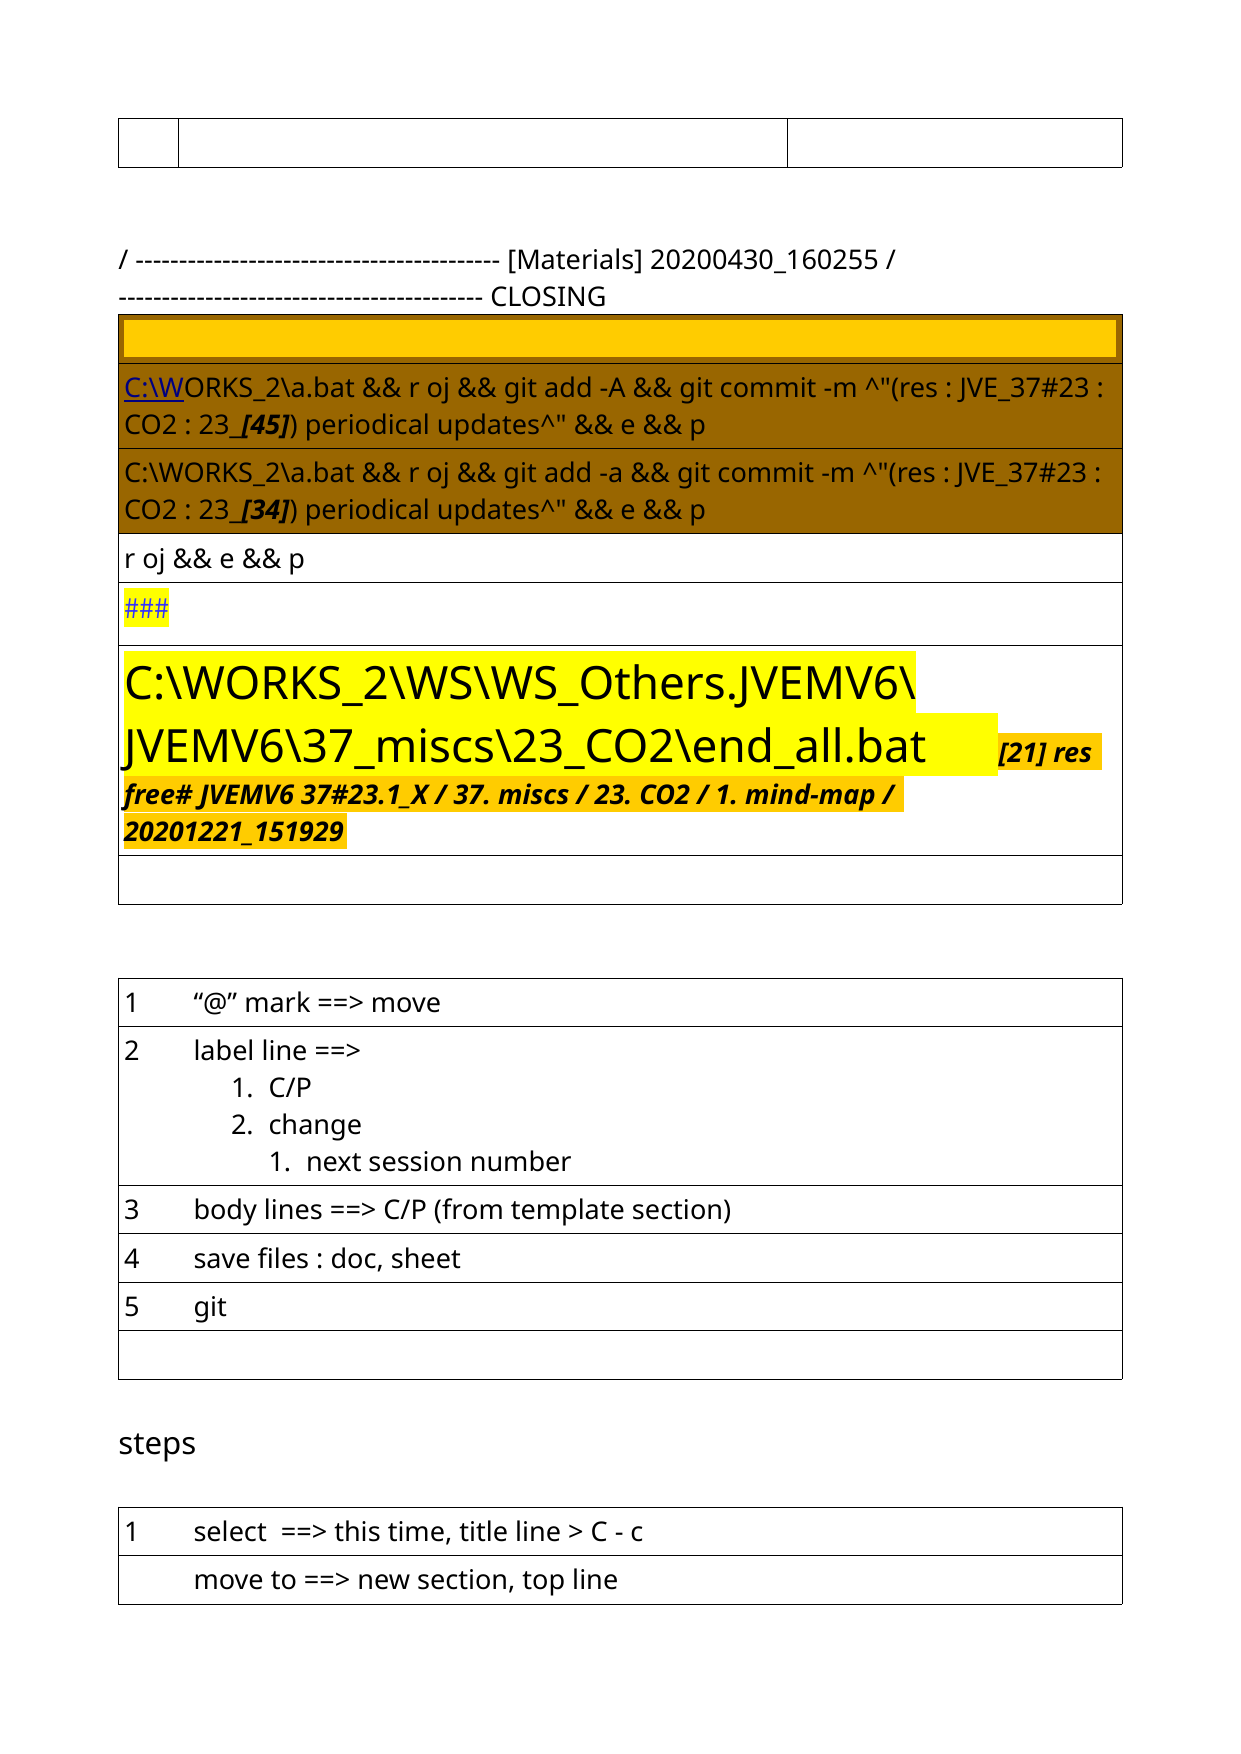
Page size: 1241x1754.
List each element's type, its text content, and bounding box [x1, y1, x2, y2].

table_cell [179, 119, 787, 167]
table_cell save files : doc, sheet [188, 1234, 1122, 1282]
table_cell C:\WORKS_2\a.bat && r oj && git add -a && git commit -m ^"(res : JVE_37#23 : CO2 : 23_[34]) periodical updates^" && e && p [119, 449, 1122, 533]
table_cell ### [119, 583, 1122, 645]
table_header select ==> this time, title line > C - c [188, 1508, 1122, 1555]
table_cell body lines ==> C/P (from template section) [188, 1186, 1122, 1233]
table_cell 4 [119, 1234, 187, 1282]
table_cell 2 [119, 1027, 187, 1185]
table_cell [119, 1556, 187, 1603]
table_header “@” mark ==> move [188, 979, 1122, 1026]
table_cell [119, 1331, 187, 1379]
table_cell r oj && e && p [119, 534, 1122, 582]
table_header [119, 315, 1122, 363]
text ------------------------------------------ CLOSING [118, 277, 1122, 314]
table_cell move to ==> new section, top line [188, 1556, 1122, 1603]
table_cell C:\WORKS_2\a.bat && r oj && git add -A && git commit -m ^"(res : JVE_37#23 : CO2 : 23_[45]) periodical updates^" && e && p [119, 364, 1122, 448]
table_cell [788, 119, 1122, 167]
table_cell [119, 119, 178, 167]
table_cell 5 [119, 1283, 187, 1330]
table_cell [188, 1331, 1122, 1379]
table_cell git [188, 1283, 1122, 1330]
table_header 1 [119, 1508, 187, 1555]
text / ------------------------------------------ [Materials] 20200430_160255 / [118, 240, 1122, 277]
table_cell 3 [119, 1186, 187, 1233]
table_cell [119, 856, 1122, 903]
text steps [118, 1421, 1122, 1464]
table_header 1 [119, 979, 187, 1026]
table_cell C:\WORKS_2\WS\WS_Others.JVEMV6\JVEMV6\37_miscs\23_CO2\end_all.bat [21] res free# JVEMV6 37#23.1_X / 37. miscs / 23. CO2 / 1. mind-map / 20201221_151929 [119, 646, 1122, 855]
table_cell label line ==> C/P change next session number [188, 1027, 1122, 1185]
